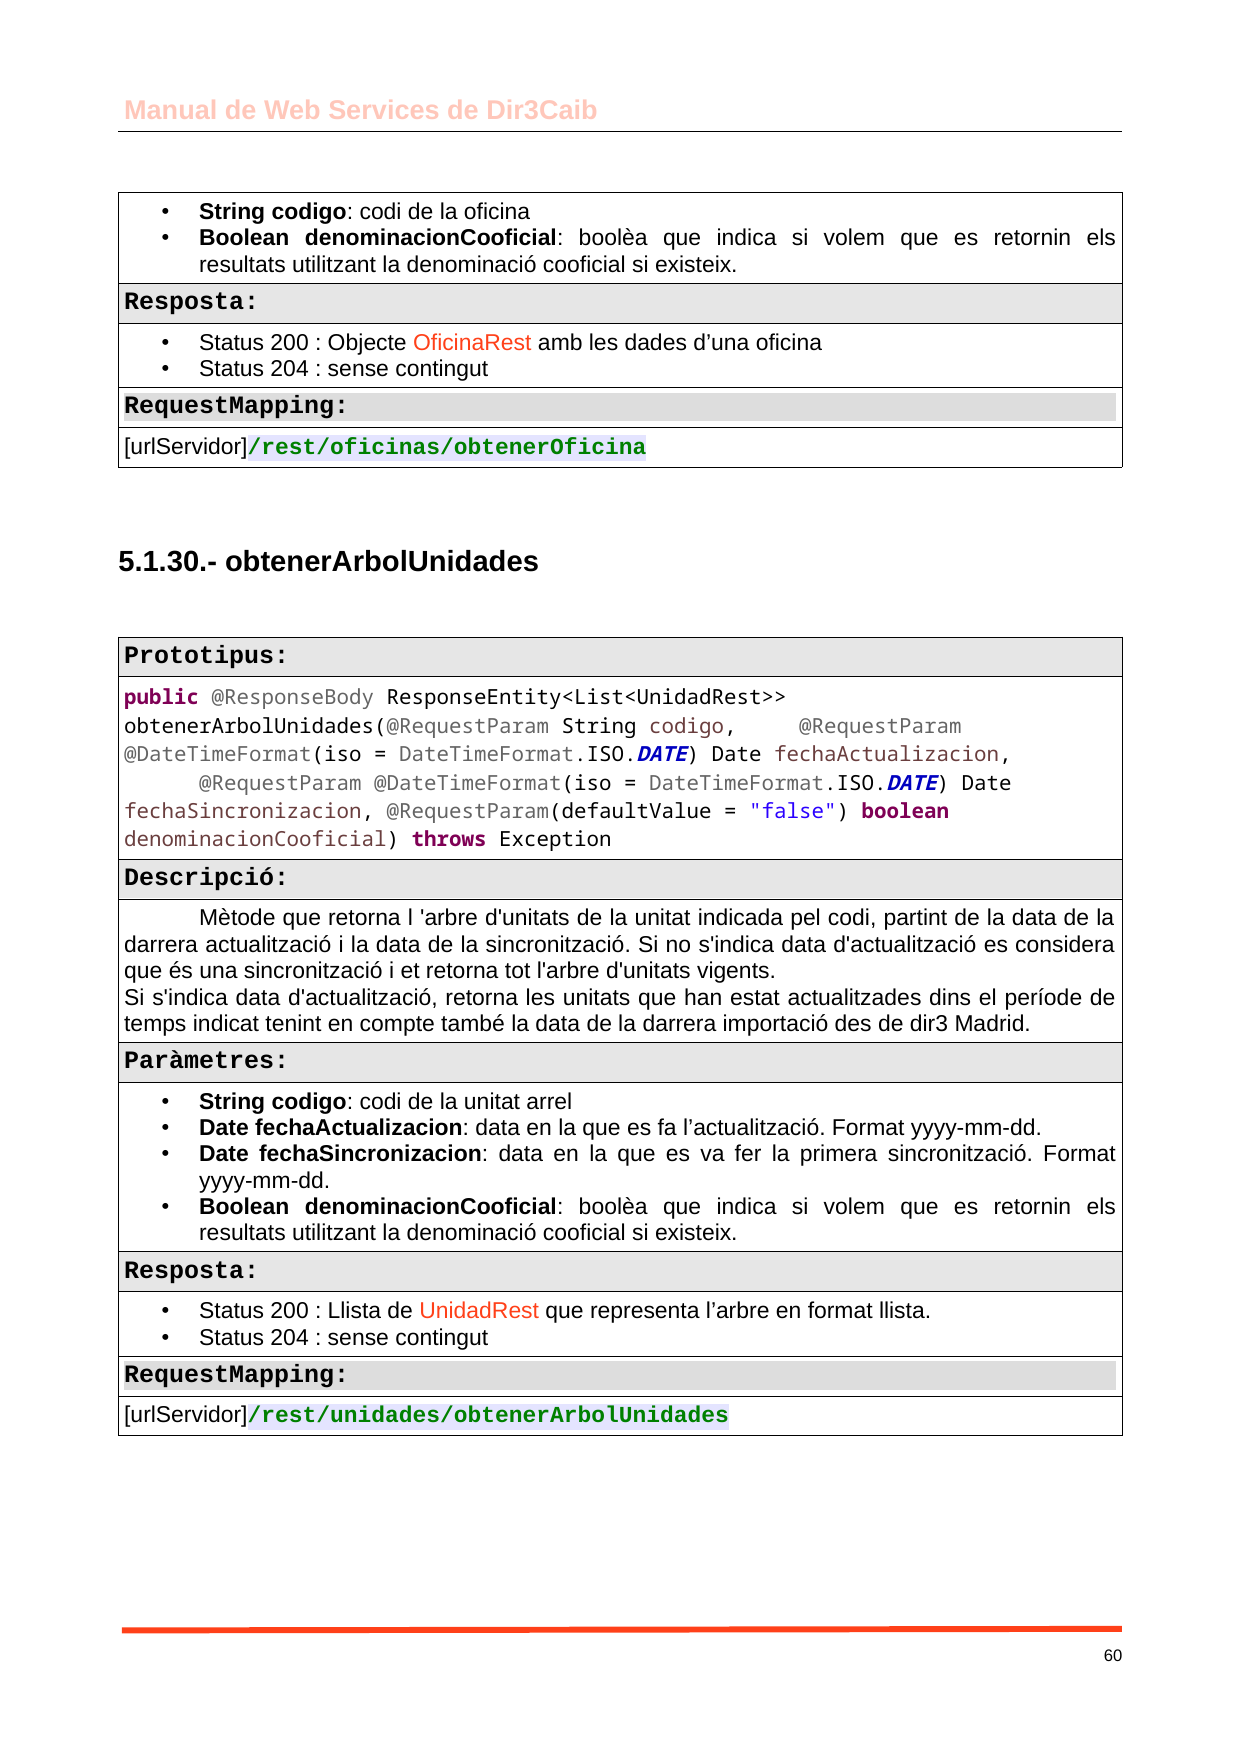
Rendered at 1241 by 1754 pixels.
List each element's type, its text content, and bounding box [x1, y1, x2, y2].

table_header Prototipus: [119, 638, 1122, 676]
table_cell RequestMapping: [119, 1357, 1122, 1396]
table_cell String codigo: codi de la unitat arrel Date fechaActualizacion: data en la que es fa l’actualització. Format yyyy-mm-dd. Date fechaSincronizacion: data en la que es va fer la primera sincronització. Format yyyy-mm-dd. Boolean denominacionCooficial: boolèa que indica si volem que es retornin els resultats utilitzant la denominació cooficial si existeix. [119, 1083, 1122, 1251]
table_cell Paràmetres: [119, 1043, 1122, 1082]
table_cell [urlServidor]/rest/unidades/obtenerArbolUnidades [119, 1397, 1122, 1435]
table_cell Resposta: [119, 284, 1122, 323]
table_cell Status 200 : Objecte OficinaRest amb les dades d’una oficina Status 204 : sense contingut [119, 324, 1122, 387]
table_cell Descripció: [119, 860, 1122, 898]
table_cell Mètode que retorna l 'arbre d'unitats de la unitat indicada pel codi, partint de la data de la darrera actualització i la data de la sincronització. Si no s'indica data d'actualització es considera que és una sincronització i et retorna tot l'arbre d'unitats vigents. Si s'indica data d'actualització, retorna les unitats que han estat actualitzades dins el període de temps indicat tenint en compte també la data de la darrera importació des de dir3 Madrid. [119, 900, 1122, 1042]
table_cell RequestMapping: [119, 388, 1122, 427]
subtitle obtenerArbolUnidades [118, 544, 1122, 578]
table_cell Status 200 : Llista de UnidadRest que representa l’arbre en format llista. Status 204 : sense contingut [119, 1292, 1122, 1356]
table_cell [urlServidor]/rest/oficinas/obtenerOficina [119, 428, 1122, 467]
table_cell String codigo: codi de la oficina Boolean denominacionCooficial: boolèa que indica si volem que es retornin els resultats utilitzant la denominació cooficial si existeix. [119, 193, 1122, 283]
table_cell Resposta: [119, 1252, 1122, 1291]
table_cell public @ResponseBody ResponseEntity<List<UnidadRest>> obtenerArbolUnidades(@RequestParam String codigo, @RequestParam @DateTimeFormat(iso = DateTimeFormat.ISO.DATE) Date fechaActualizacion, @RequestParam @DateTimeFormat(iso = DateTimeFormat.ISO.DATE) Date fechaSincronizacion, @RequestParam(defaultValue = "false") boolean denominacionCooficial) throws Exception [119, 677, 1122, 859]
